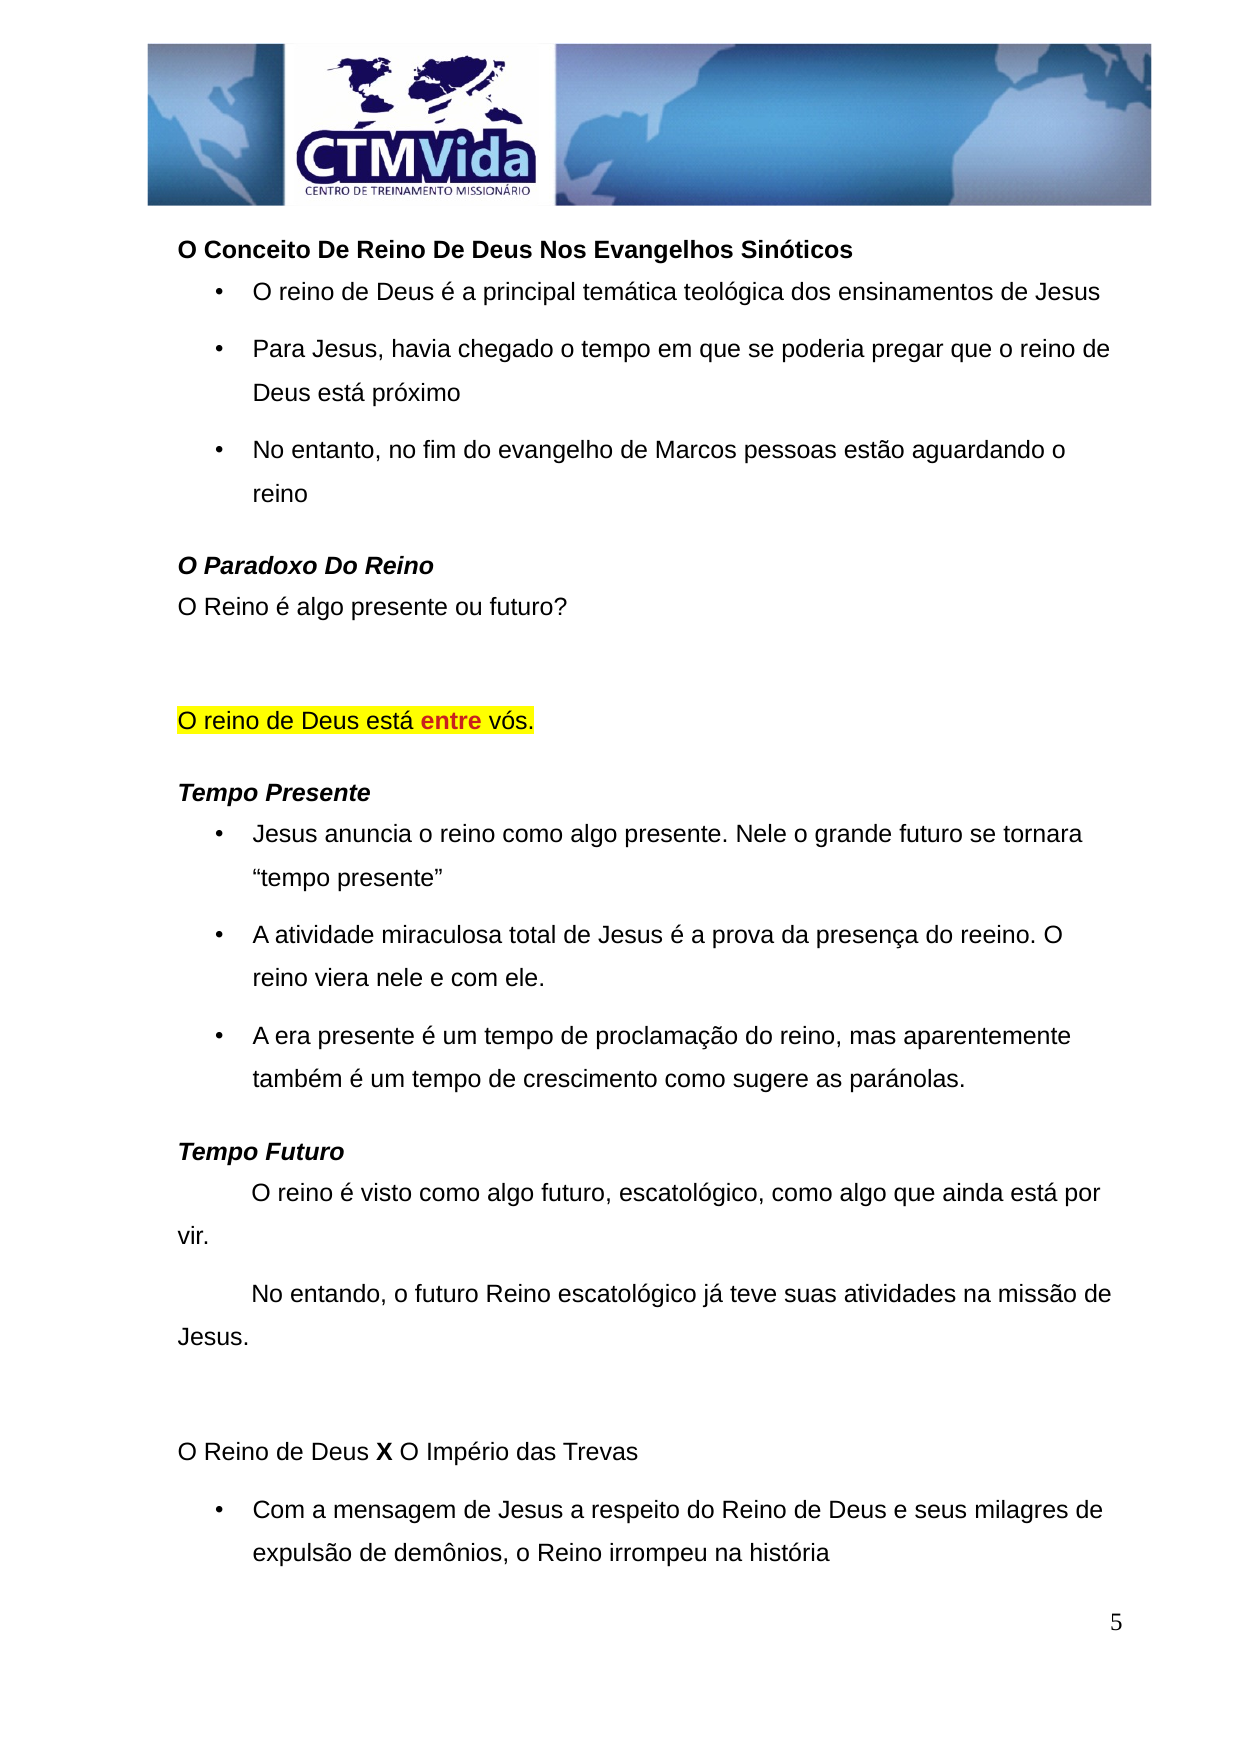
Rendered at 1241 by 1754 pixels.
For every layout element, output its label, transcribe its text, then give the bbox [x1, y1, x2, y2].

list Com a mensagem de Jesus a respeito do Reino de Deus e seus milagres de expulsão de demônios, o Reino irrompeu na história [215, 1495, 1122, 1567]
text O Reino de Deus X O Império das Trevas [177, 1437, 1122, 1466]
list No entanto, no fim do evangelho de Marcos pessoas estão aguardando o reino [215, 435, 1122, 507]
list A era presente é um tempo de proclamação do reino, mas aparentemente também é um tempo de crescimento como sugere as paránolas. [215, 1021, 1122, 1093]
text O reino é visto como algo futuro, escatológico, como algo que ainda está por vir. [177, 1178, 1122, 1250]
list Jesus anuncia o reino como algo presente. Nele o grande futuro se tornara “tempo presente” [215, 819, 1122, 891]
subtitle Tempo presente [177, 778, 1122, 807]
subtitle O paradoxo do Reino [177, 551, 1122, 580]
list Para Jesus, havia chegado o tempo em que se poderia pregar que o reino de Deus está próximo [215, 334, 1122, 406]
list O reino de Deus é a principal temática teológica dos ensinamentos de Jesus [215, 277, 1122, 306]
list A atividade miraculosa total de Jesus é a prova da presença do reeino. O reino viera nele e com ele. [215, 920, 1122, 992]
text No entando, o futuro Reino escatológico já teve suas atividades na missão de Jesus. [177, 1279, 1122, 1351]
picture [147, 43, 1152, 206]
subtitle Tempo futuro [177, 1137, 1122, 1165]
subtitle O conceito de Reino de Deus nos Evangelhos Sinóticos [177, 235, 1122, 264]
text O reino de Deus está entre vós. [177, 706, 1122, 734]
text O Reino é algo presente ou futuro? [177, 592, 1122, 621]
